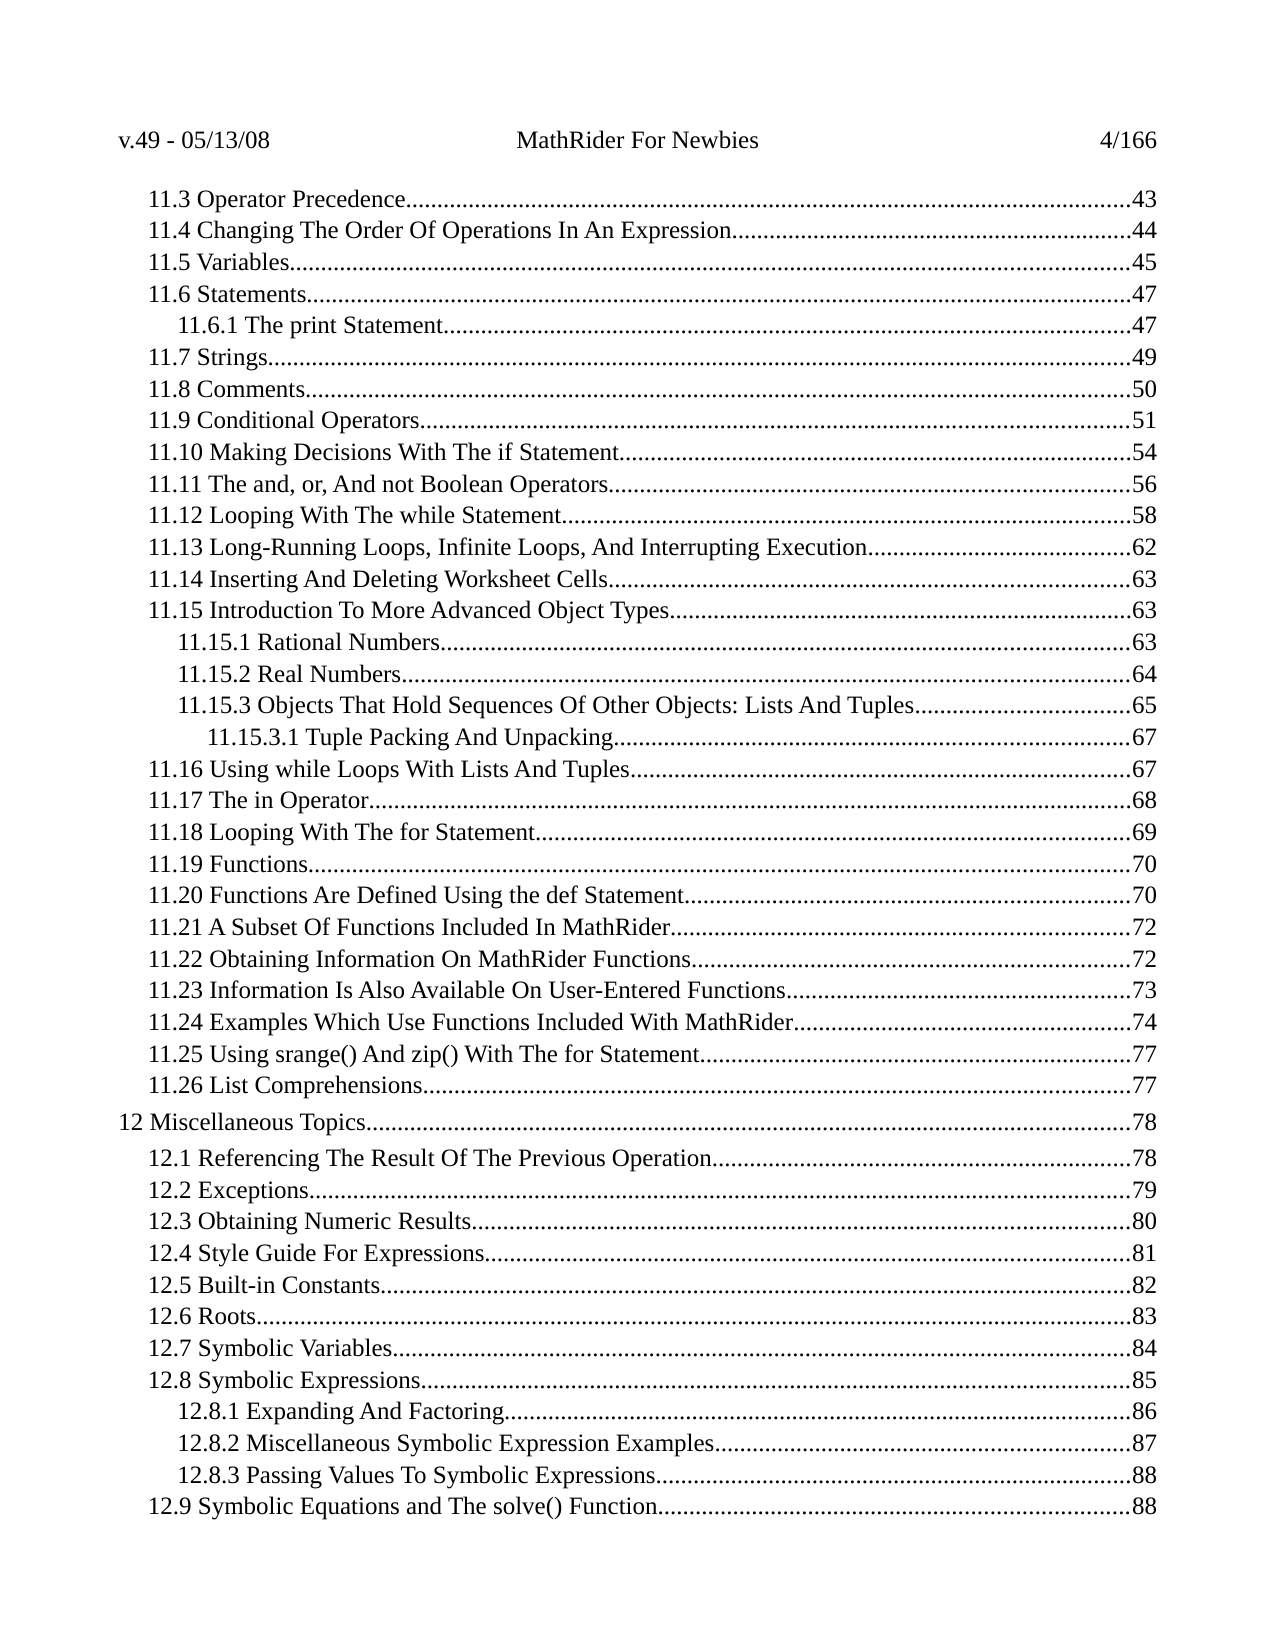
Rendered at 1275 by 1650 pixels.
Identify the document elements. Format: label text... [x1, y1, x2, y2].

text 12.8.1 Expanding And Factoring 86 [177, 1396, 1157, 1425]
text 12.7 Symbolic Variables 84 [148, 1333, 1157, 1362]
text 11.12 Looping With The while Statement 58 [148, 501, 1157, 529]
text 11.11 The and, or, And not Boolean Operators 56 [148, 469, 1157, 498]
text 11.23 Information Is Also Available On User-Entered Functions 73 [148, 976, 1157, 1004]
text 11.3 Operator Precedence 43 [148, 184, 1157, 213]
text 11.9 Conditional Operators 51 [148, 406, 1157, 434]
text 11.6 Statements 47 [148, 279, 1157, 308]
text 12.8.3 Passing Values To Symbolic Expressions 88 [177, 1460, 1157, 1488]
text 11.21 A Subset Of Functions Included In MathRider 72 [148, 912, 1157, 941]
text 12.9 Symbolic Equations and The solve() Function 88 [148, 1491, 1157, 1520]
text 11.22 Obtaining Information On MathRider Functions 72 [148, 944, 1157, 973]
text 11.18 Looping With The for Statement 69 [148, 817, 1157, 846]
text 11.20 Functions Are Defined Using the def Statement 70 [148, 881, 1157, 909]
text 12.1 Referencing The Result Of The Previous Operation 78 [148, 1143, 1157, 1172]
text 12.4 Style Guide For Expressions 81 [148, 1238, 1157, 1267]
text 11.24 Examples Which Use Functions Included With MathRider 74 [148, 1007, 1157, 1036]
text 11.6.1 The print Statement 47 [177, 311, 1157, 339]
text 11.16 Using while Loops With Lists And Tuples 67 [148, 754, 1157, 783]
text 12 Miscellaneous Topics 78 [118, 1107, 1157, 1136]
text 11.4 Changing The Order Of Operations In An Expression 44 [148, 216, 1157, 244]
text 11.25 Using srange() And zip() With The for Statement 77 [148, 1039, 1157, 1068]
text 12.2 Exceptions 79 [148, 1175, 1157, 1203]
text 11.13 Long-Running Loops, Infinite Loops, And Interrupting Execution 62 [148, 532, 1157, 561]
text 11.15.3 Objects That Hold Sequences Of Other Objects: Lists And Tuples 65 [177, 691, 1157, 719]
text 11.8 Comments 50 [148, 374, 1157, 403]
text 12.8.2 Miscellaneous Symbolic Expression Examples 87 [177, 1428, 1157, 1457]
text 11.10 Making Decisions With The if Statement 54 [148, 437, 1157, 466]
text 11.7 Strings 49 [148, 342, 1157, 371]
text 12.3 Obtaining Numeric Results 80 [148, 1206, 1157, 1235]
text 11.17 The in Operator 68 [148, 786, 1157, 814]
text 11.15.1 Rational Numbers 63 [177, 627, 1157, 656]
text 11.15 Introduction To More Advanced Object Types 63 [148, 596, 1157, 624]
text 11.15.2 Real Numbers 64 [177, 659, 1157, 688]
text 11.19 Functions 70 [148, 849, 1157, 878]
text 12.8 Symbolic Expressions 85 [148, 1365, 1157, 1393]
text 12.6 Roots 83 [148, 1301, 1157, 1330]
text 11.14 Inserting And Deleting Worksheet Cells 63 [148, 564, 1157, 593]
text 11.15.3.1 Tuple Packing And Unpacking 67 [207, 722, 1157, 751]
text 11.26 List Comprehensions 77 [148, 1071, 1157, 1099]
text 12.5 Built-in Constants 82 [148, 1270, 1157, 1298]
text 11.5 Variables 45 [148, 247, 1157, 276]
